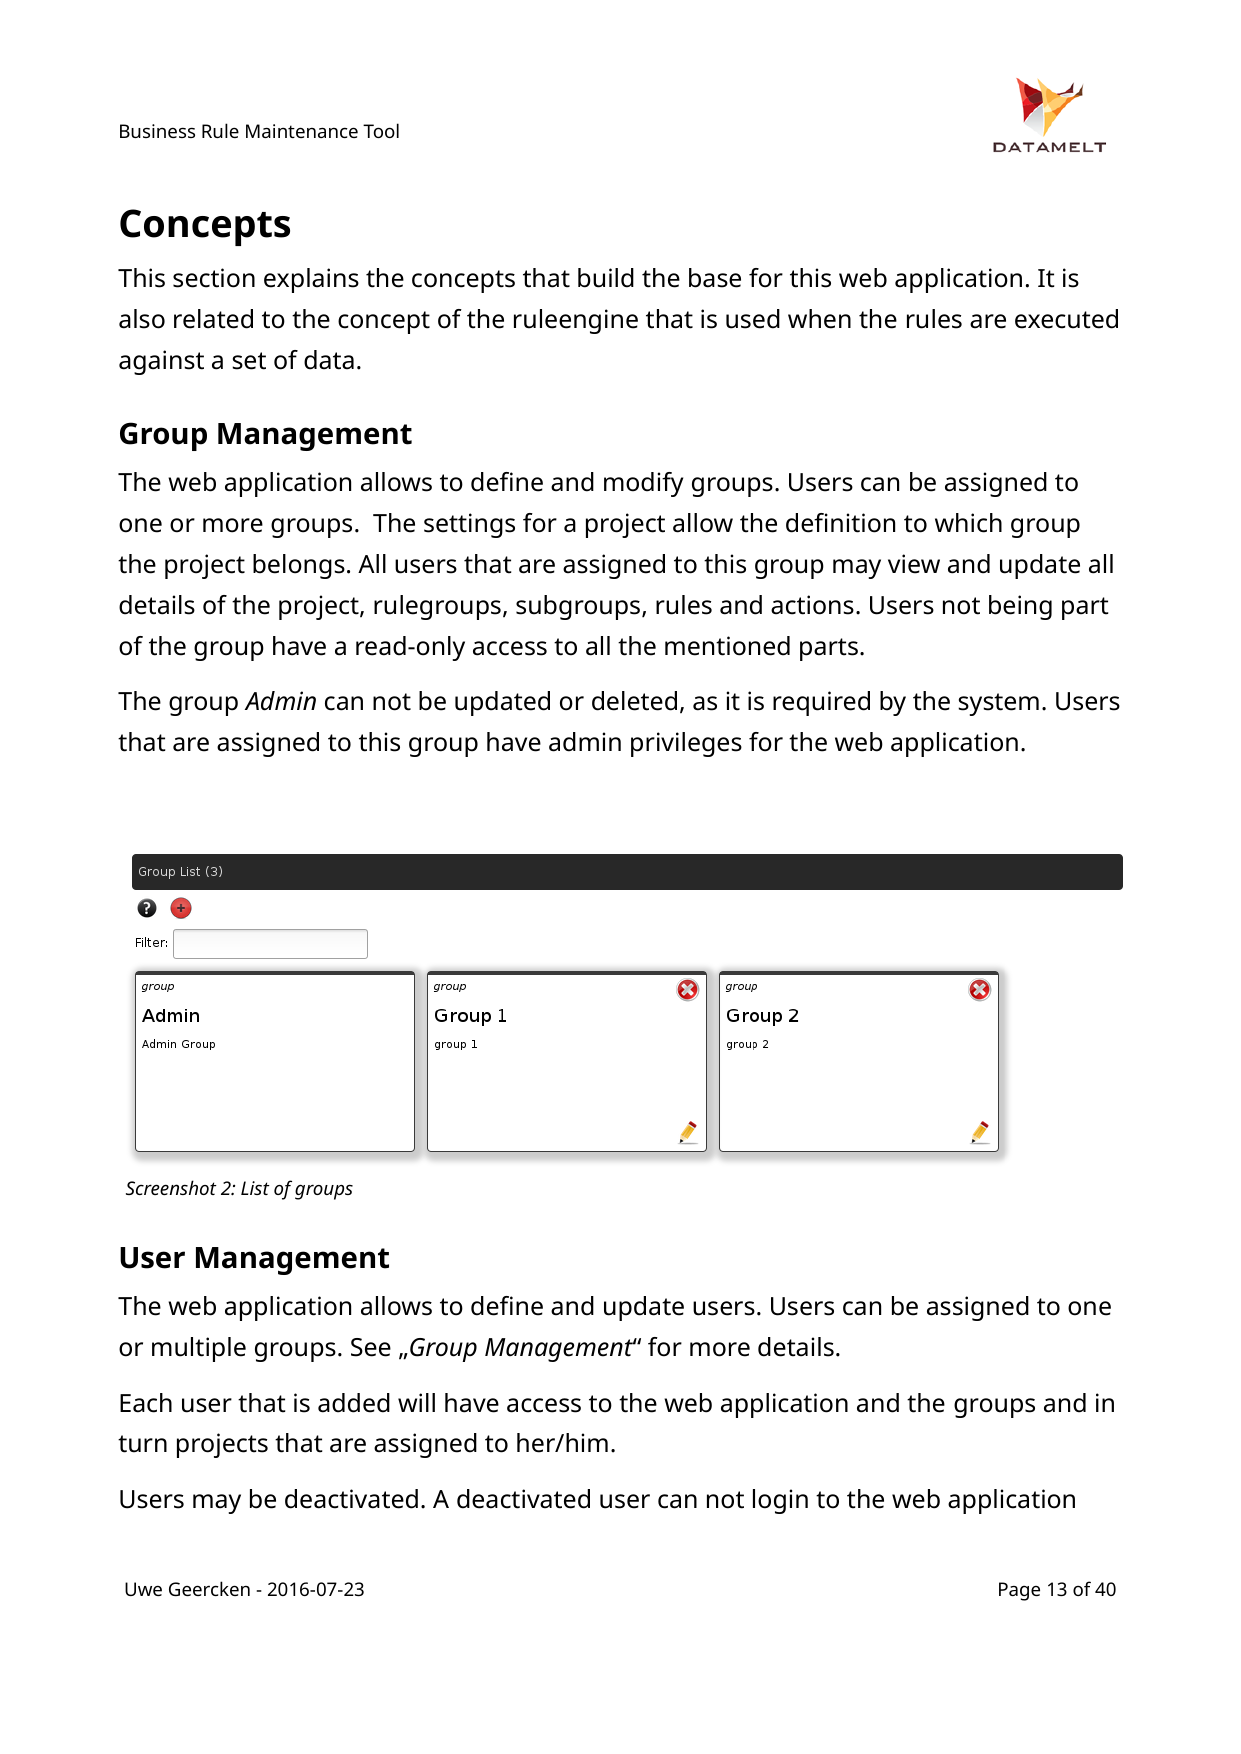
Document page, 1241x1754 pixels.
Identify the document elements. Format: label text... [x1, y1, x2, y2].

picture [125, 846, 1130, 1176]
text Users may be deactivated. A deactivated user can not login to the web application [118, 1482, 1122, 1516]
text The web application allows to define and update users. Users can be assigned to one or multiple groups. See „Group Management“ for more details. [118, 1289, 1122, 1364]
picture [992, 69, 1107, 160]
subtitle Group Management [118, 413, 1122, 453]
subtitle Concepts [118, 197, 1122, 248]
text [125, 836, 1129, 846]
subtitle User Management [118, 795, 1129, 1277]
text This section explains the concepts that build the base for this web application. It is also related to the concept of the ruleengine that is used when the rules are executed against a set of data. [118, 261, 1122, 377]
text Each user that is added will have access to the web application and the groups and in turn projects that are assigned to her/him. [118, 1385, 1122, 1460]
text The web application allows to define and modify groups. Users can be assigned to one or more groups. The settings for a project allow the definition to which group the project belongs. All users that are assigned to this group may view and update all details of the project, rulegroups, subgroups, rules and actions. Users not being part of the group have a read-only access to all the mentioned parts. [118, 465, 1122, 662]
text Screenshot 2: List of groups [125, 1176, 1129, 1201]
text The group Admin can not be updated or deleted, as it is required by the system. Users that are assigned to this group have admin privileges for the web application. [118, 684, 1122, 759]
